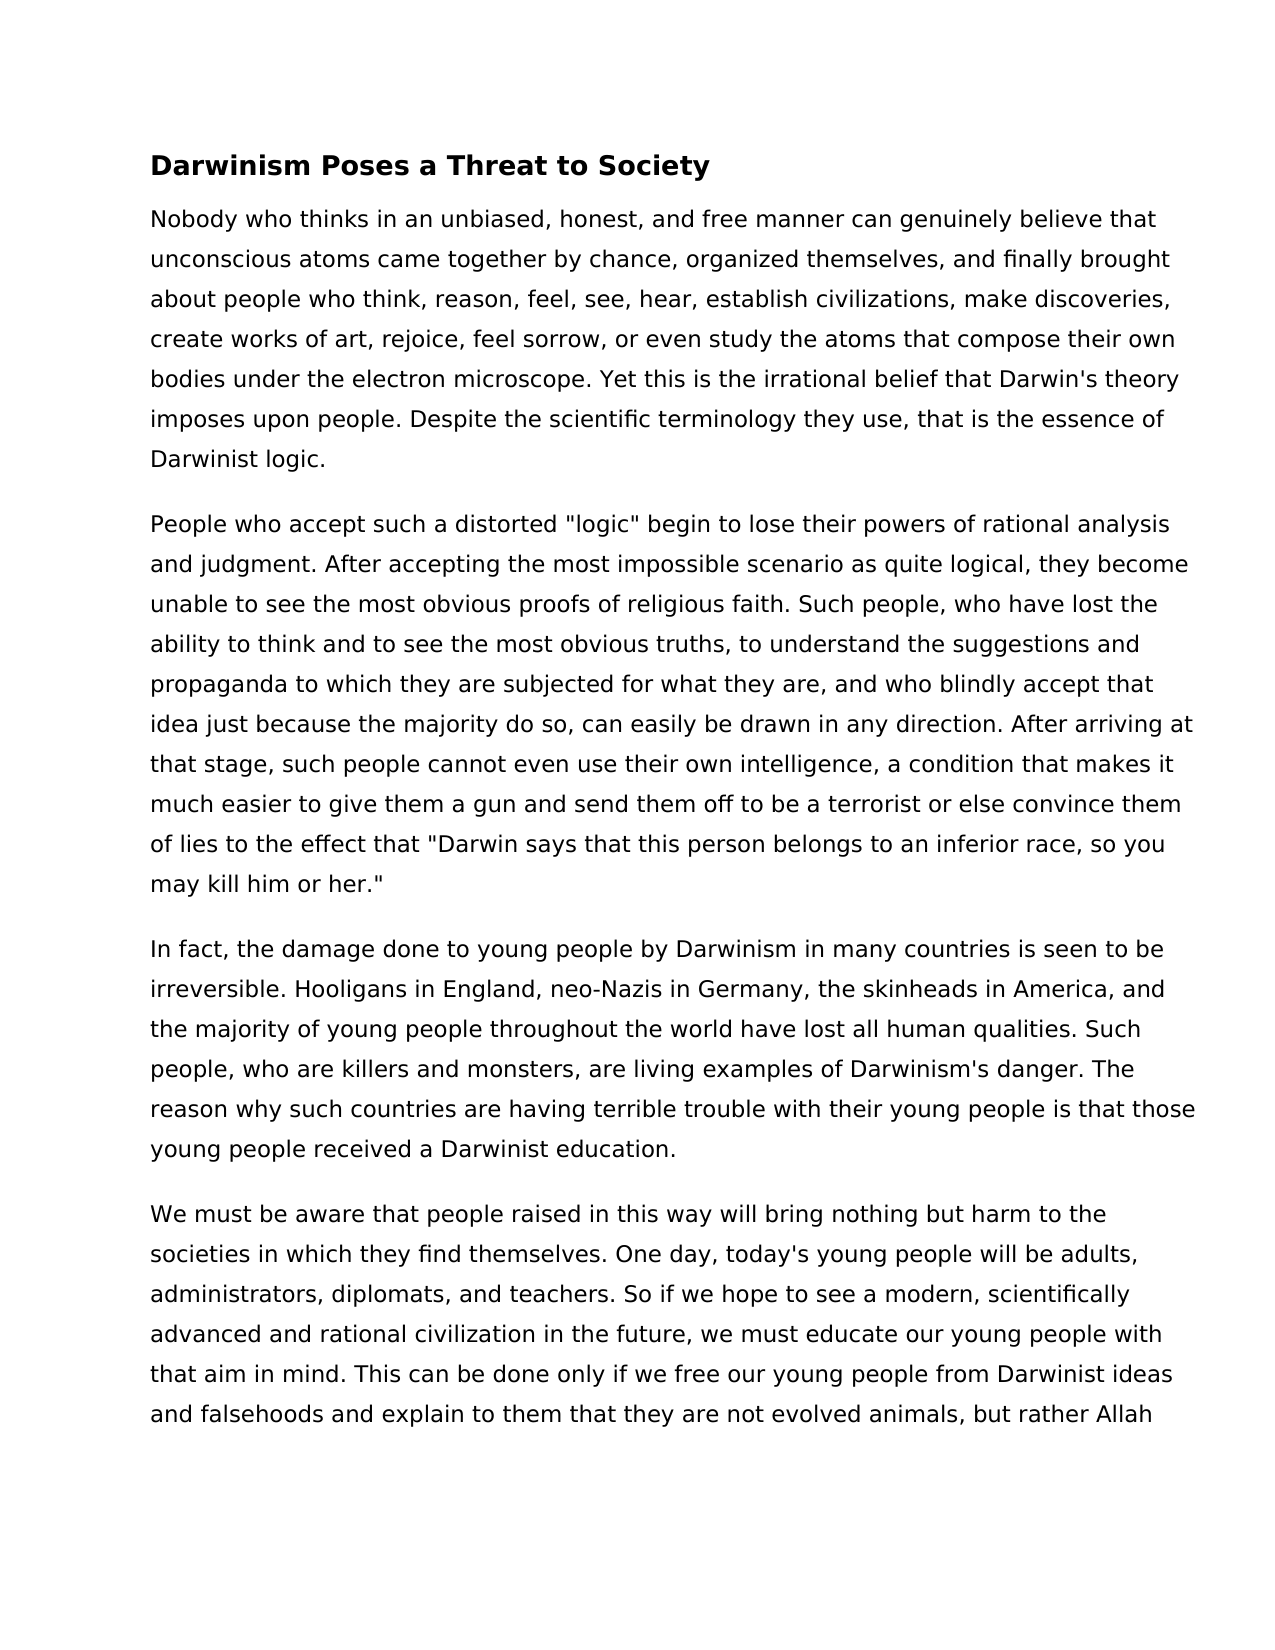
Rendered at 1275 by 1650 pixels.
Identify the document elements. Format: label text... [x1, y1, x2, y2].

text Nobody who thinks in an unbiased, honest, and free manner can genuinely believe that unconscious atoms came together by chance, organized themselves, and finally brought about people who think, reason, feel, see, hear, establish civilizations, make discoveries, create works of art, rejoice, feel sorrow, or even study the atoms that compose their own bodies under the electron microscope. Yet this is the irrational belief that Darwin's theory imposes upon people. Despite the scientific terminology they use, that is the essence of Darwinist logic. [150, 207, 1200, 473]
text People who accept such a distorted "logic" begin to lose their powers of rational analysis and judgment. After accepting the most impossible scenario as quite logical, they become unable to see the most obvious proofs of religious faith. Such people, who have lost the ability to think and to see the most obvious truths, to understand the suggestions and propaganda to which they are subjected for what they are, and who blindly accept that idea just because the majority do so, can easily be drawn in any direction. After arriving at that stage, such people cannot even use their own intelligence, a condition that makes it much easier to give them a gun and send them off to be a terrorist or else convince them of lies to the effect that "Darwin says that this person belongs to an inferior race, so you may kill him or her." [150, 512, 1200, 898]
text We must be aware that people raised in this way will bring nothing but harm to the societies in which they find themselves. One day, today's young people will be adults, administrators, diplomats, and teachers. So if we hope to see a modern, scientifically advanced and rational civilization in the future, we must educate our young people with that aim in mind. This can be done only if we free our young people from Darwinist ideas and falsehoods and explain to them that they are not evolved animals, but rather Allah [150, 1202, 1200, 1428]
subtitle Darwinism Poses a Threat to Society [150, 150, 1200, 182]
text In fact, the damage done to young people by Darwinism in many countries is seen to be irreversible. Hooligans in England, neo-Nazis in Germany, the skinheads in America, and the majority of young people throughout the world have lost all human qualities. Such people, who are killers and monsters, are living examples of Darwinism's danger. The reason why such countries are having terrible trouble with their young people is that those young people received a Darwinist education. [150, 937, 1200, 1163]
